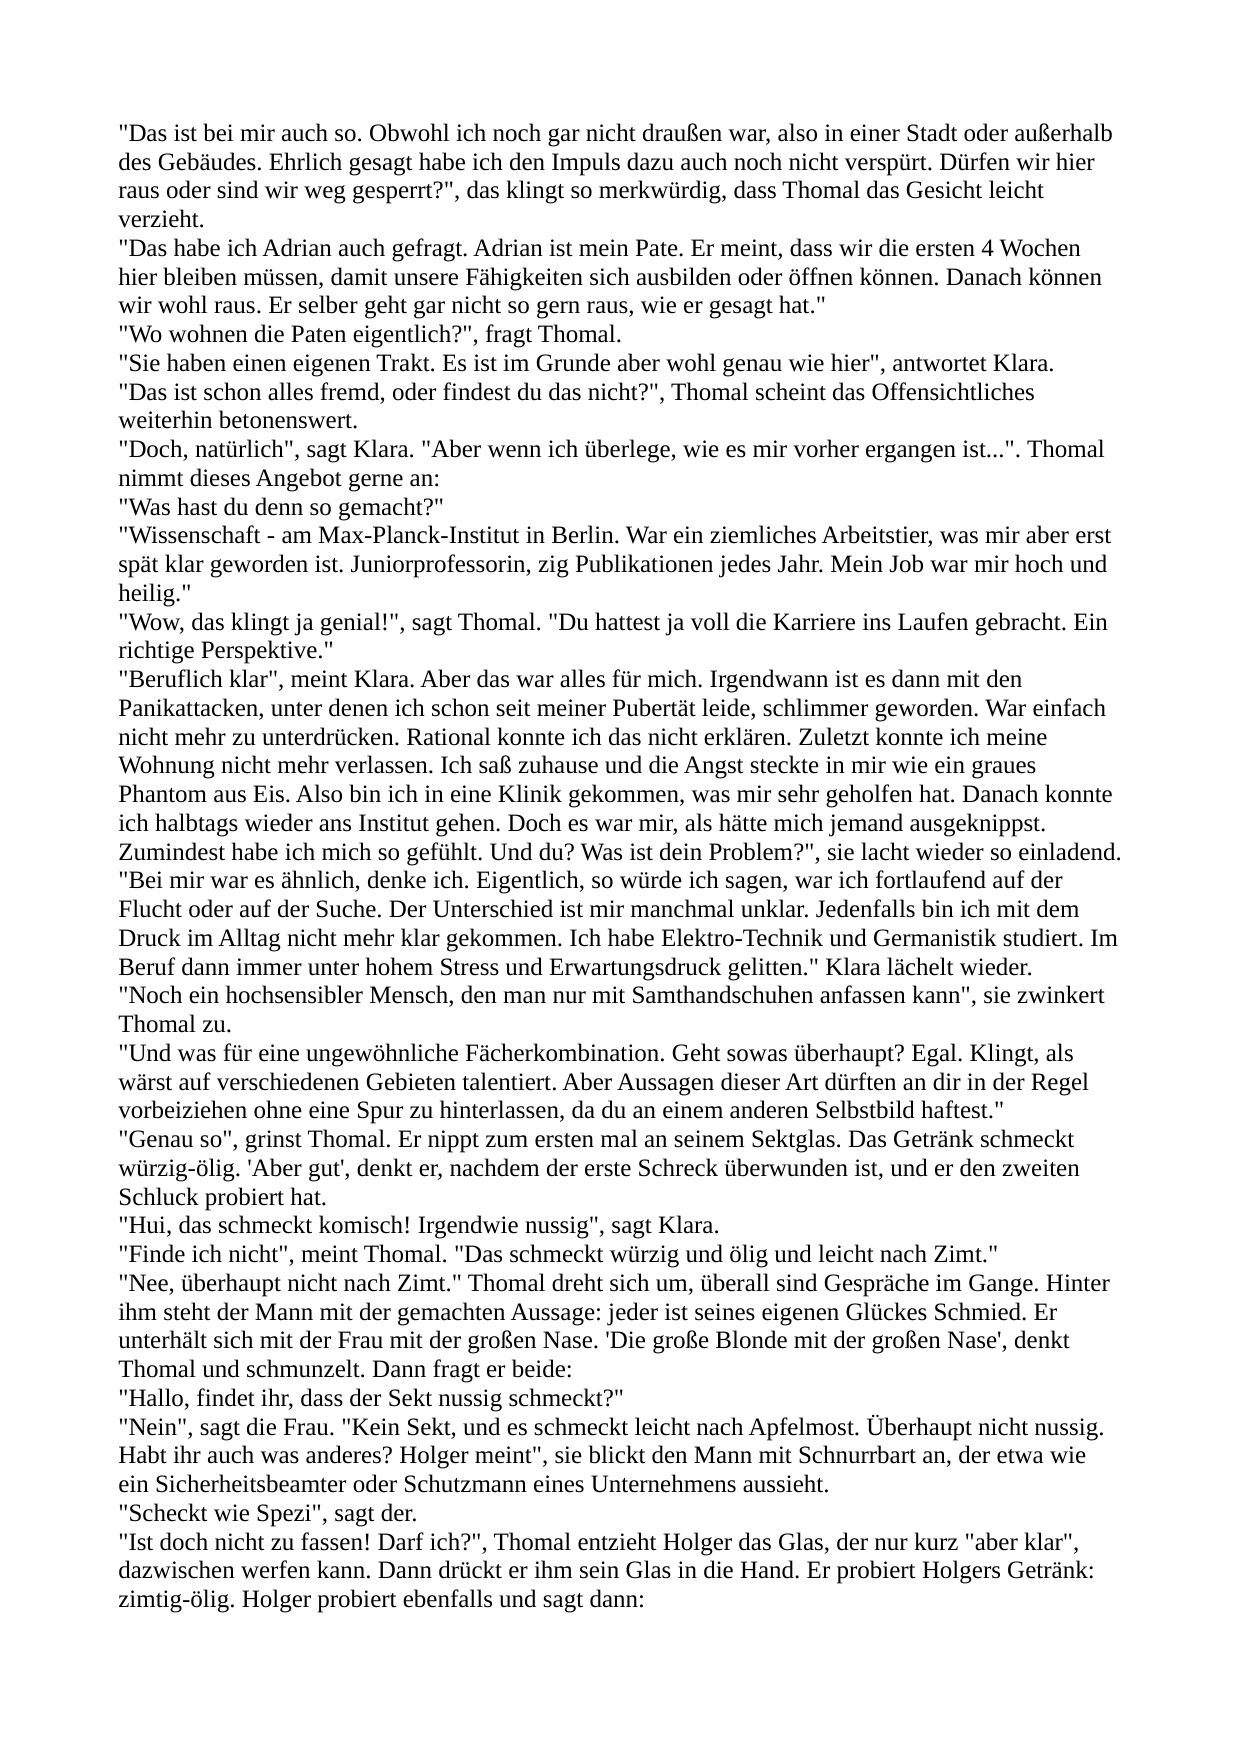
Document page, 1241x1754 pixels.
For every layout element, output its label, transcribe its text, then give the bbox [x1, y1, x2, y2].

text "Noch ein hochsensibler Mensch, den man nur mit Samthandschuhen anfassen kann", sie zwinkert Thomal zu. [118, 981, 1122, 1038]
text "Hui, das schmeckt komisch! Irgendwie nussig", sagt Klara. [118, 1211, 1122, 1239]
text "Scheckt wie Spezi", sagt der. [118, 1498, 1122, 1527]
text "Ist doch nicht zu fassen! Darf ich?", Thomal entzieht Holger das Glas, der nur kurz "aber klar", dazwischen werfen kann. Dann drückt er ihm sein Glas in die Hand. Er probiert Holgers Getränk: zimtig-ölig. Holger probiert ebenfalls und sagt dann: [118, 1527, 1122, 1613]
text "Hallo, findet ihr, dass der Sekt nussig schmeckt?" [118, 1383, 1122, 1412]
text "Sie haben einen eigenen Trakt. Es ist im Grunde aber wohl genau wie hier", antwortet Klara. [118, 348, 1122, 377]
text "Beruflich klar", meint Klara. Aber das war alles für mich. Irgendwann ist es dann mit den Panikattacken, unter denen ich schon seit meiner Pubertät leide, schlimmer geworden. War einfach nicht mehr zu unterdrücken. Rational konnte ich das nicht erklären. Zuletzt konnte ich meine Wohnung nicht mehr verlassen. Ich saß zuhause und die Angst steckte in mir wie ein graues Phantom aus Eis. Also bin ich in eine Klinik gekommen, was mir sehr geholfen hat. Danach konnte ich halbtags wieder ans Institut gehen. Doch es war mir, als hätte mich jemand ausgeknippst. Zumindest habe ich mich so gefühlt. Und du? Was ist dein Problem?", sie lacht wieder so einladend. [118, 664, 1122, 866]
text "Wow, das klingt ja genial!", sagt Thomal. "Du hattest ja voll die Karriere ins Laufen gebracht. Ein richtige Perspektive." [118, 607, 1122, 664]
text "Bei mir war es ähnlich, denke ich. Eigentlich, so würde ich sagen, war ich fortlaufend auf der Flucht oder auf der Suche. Der Unterschied ist mir manchmal unklar. Jedenfalls bin ich mit dem Druck im Alltag nicht mehr klar gekommen. Ich habe Elektro-Technik und Germanistik studiert. Im Beruf dann immer unter hohem Stress und Erwartungsdruck gelitten." Klara lächelt wieder. [118, 866, 1122, 981]
text "Das habe ich Adrian auch gefragt. Adrian ist mein Pate. Er meint, dass wir die ersten 4 Wochen hier bleiben müssen, damit unsere Fähigkeiten sich ausbilden oder öffnen können. Danach können wir wohl raus. Er selber geht gar nicht so gern raus, wie er gesagt hat." [118, 233, 1122, 319]
text "Doch, natürlich", sagt Klara. "Aber wenn ich überlege, wie es mir vorher ergangen ist...". Thomal nimmt dieses Angebot gerne an: [118, 434, 1122, 492]
text "Was hast du denn so gemacht?" [118, 492, 1122, 521]
text "Wo wohnen die Paten eigentlich?", fragt Thomal. [118, 319, 1122, 348]
text "Wissenschaft - am Max-Planck-Institut in Berlin. War ein ziemliches Arbeitstier, was mir aber erst spät klar geworden ist. Juniorprofessorin, zig Publikationen jedes Jahr. Mein Job war mir hoch und heilig." [118, 521, 1122, 607]
text "Genau so", grinst Thomal. Er nippt zum ersten mal an seinem Sektglas. Das Getränk schmeckt würzig-ölig. 'Aber gut', denkt er, nachdem der erste Schreck überwunden ist, und er den zweiten Schluck probiert hat. [118, 1124, 1122, 1211]
text "Nein", sagt die Frau. "Kein Sekt, und es schmeckt leicht nach Apfelmost. Überhaupt nicht nussig. Habt ihr auch was anderes? Holger meint", sie blickt den Mann mit Schnurrbart an, der etwa wie ein Sicherheitsbeamter oder Schutzmann eines Unternehmens aussieht. [118, 1412, 1122, 1498]
text "Und was für eine ungewöhnliche Fächerkombination. Geht sowas überhaupt? Egal. Klingt, als wärst auf verschiedenen Gebieten talentiert. Aber Aussagen dieser Art dürften an dir in der Regel vorbeiziehen ohne eine Spur zu hinterlassen, da du an einem anderen Selbstbild haftest." [118, 1038, 1122, 1124]
text "Nee, überhaupt nicht nach Zimt." Thomal dreht sich um, überall sind Gespräche im Gange. Hinter ihm steht der Mann mit der gemachten Aussage: jeder ist seines eigenen Glückes Schmied. Er unterhält sich mit der Frau mit der großen Nase. 'Die große Blonde mit der großen Nase', denkt Thomal und schmunzelt. Dann fragt er beide: [118, 1268, 1122, 1383]
text "Das ist schon alles fremd, oder findest du das nicht?", Thomal scheint das Offensichtliches weiterhin betonenswert. [118, 377, 1122, 434]
text "Finde ich nicht", meint Thomal. "Das schmeckt würzig und ölig und leicht nach Zimt." [118, 1239, 1122, 1268]
text "Das ist bei mir auch so. Obwohl ich noch gar nicht draußen war, also in einer Stadt oder außerhalb des Gebäudes. Ehrlich gesagt habe ich den Impuls dazu auch noch nicht verspürt. Dürfen wir hier raus oder sind wir weg gesperrt?", das klingt so merkwürdig, dass Thomal das Gesicht leicht verzieht. [118, 118, 1122, 233]
